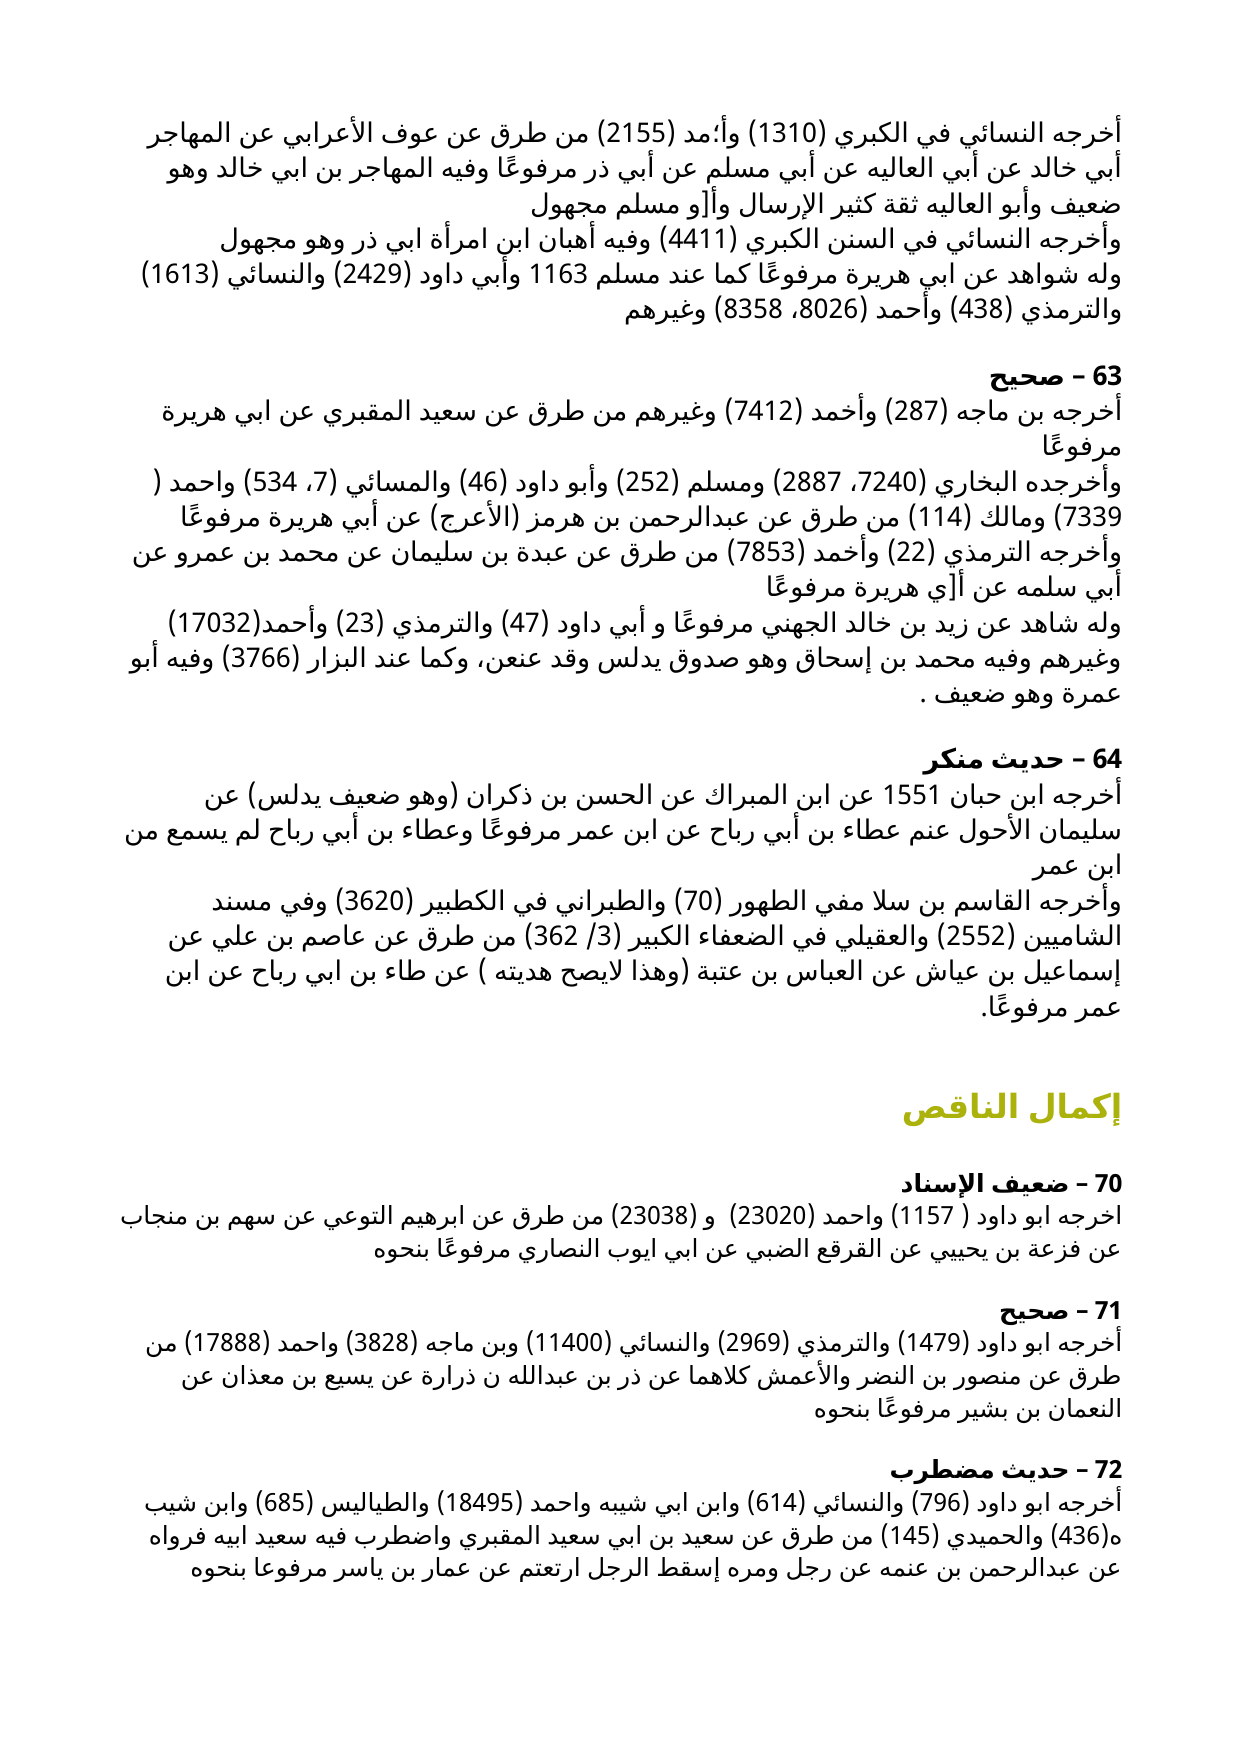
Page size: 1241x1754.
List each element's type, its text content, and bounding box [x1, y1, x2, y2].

text أخرجه بن ماجه (287) وأخمد (7412) وغيرهم من طرق عن سعيد المقبري عن ابي هريرة مرفوعًا [118, 396, 1122, 467]
text أخرجه النسائي في الكبري (1310) وأ؛مد (2155) من طرق عن عوف الأعرابي عن المهاجر أبي خالد عن أبي العاليه عن أبي مسلم عن أبي ذر مرفوعًا وفيه المهاجر بن ابي خالد وهو ضعيف وأبو العاليه ثقة كثير الإرسال وأ[و مسلم مجهول [118, 118, 1122, 224]
text أخرجه ابن حبان 1551 عن ابن المبراك عن الحسن بن ذكران (وهو ضعيف يدلس) عن سليمان الأحول عنم عطاء بن أبي رباح عن ابن عمر مرفوعًا وعطاء بن أبي رباح لم يسمع من ابن عمر [118, 780, 1122, 886]
text وأخرجه الترمذي (22) وأخمد (7853) من طرق عن عبدة بن سليمان عن محمد بن عمرو عن أبي سلمه عن أ[ي هريرة مرفوعًا [118, 537, 1122, 608]
text أخرجه ابو داود (1479) والترمذي (2969) والنسائي (11400) وبن ماجه (3828) واحمد (17888) من طرق عن منصور بن النضر والأعمش كلاهما عن ذر بن عبدالله ن ذرارة عن يسيع بن معذان عن النعمان بن بشير مرفوعًا بنحوه [118, 1329, 1122, 1427]
text 70 – ضعيف الإسناد [118, 1170, 1122, 1202]
text 63 – صحيح [118, 361, 1122, 396]
text وأخرجه النسائي في السنن الكبري (4411) وفيه أهبان ابن امرأة ابي ذر وهو مجهول [118, 224, 1122, 259]
text وأخرجه القاسم بن سلا مفي الطهور (70) والطبراني في الكطبير (3620) وفي مسند الشاميين (2552) والعقيلي في الضعفاء الكبير (3/ 362) من طرق عن عاصم بن علي عن إسماعيل بن عياش عن العباس بن عتبة (وهذا لايصح هديته ) عن طاء بن ابي رباح عن ابن عمر مرفوعًا. [118, 886, 1122, 1027]
text 64 – حديث منكر [118, 744, 1122, 780]
text أخرجه ابو داود (796) والنسائي (614) وابن ابي شيبه واحمد (18495) والطياليس (685) وابن شيب ه(436) والحميدي (145) من طرق عن سعيد بن ابي سعيد المقبري واضطرب فيه سعيد ابيه فرواه عن عبدالرحمن بن عنمه عن رجل ومره إسقط الرجل ارتعتم عن عمار بن ياسر مرفوعا بنحوه [118, 1489, 1122, 1587]
text وله شاهد عن زيد بن خالد الجهني مرفوعًا و أبي داود (47) والترمذي (23) وأحمد(17032) وغيرهم وفيه محمد بن إسحاق وهو صدوق يدلس وقد عنعن، وكما عند البزار (3766) وفيه أبو عمرة وهو ضعيف . [118, 608, 1122, 714]
text وأخرجده البخاري (7240، 2887) ومسلم (252) وأبو داود (46) والمسائي (7، 534) واحمد (7339) ومالك (114) من طرق عن عبدالرحمن بن هرمز (الأعرج) عن أبي هريرة مرفوعًا [118, 467, 1122, 537]
text 71 – صحيح [118, 1297, 1122, 1329]
text وله شواهد عن ابي هريرة مرفوعًا كما عند مسلم 1163 وأبي داود (2429) والنسائي (1613) والترمذي (438) وأحمد (8026، 8358) وغيرهم [118, 259, 1122, 330]
text اخرجه ابو داود ( 1157) واحمد (23020) و (23038) من طرق عن ابرهيم التوعي عن سهم بن منجاب عن فزعة بن يحييي عن القرقع الضبي عن ابي ايوب النصاري مرفوعًا بنحوه [118, 1202, 1122, 1268]
text إكمال الناقص [118, 1088, 1122, 1132]
text 72 – حديث مضطرب [118, 1457, 1122, 1489]
